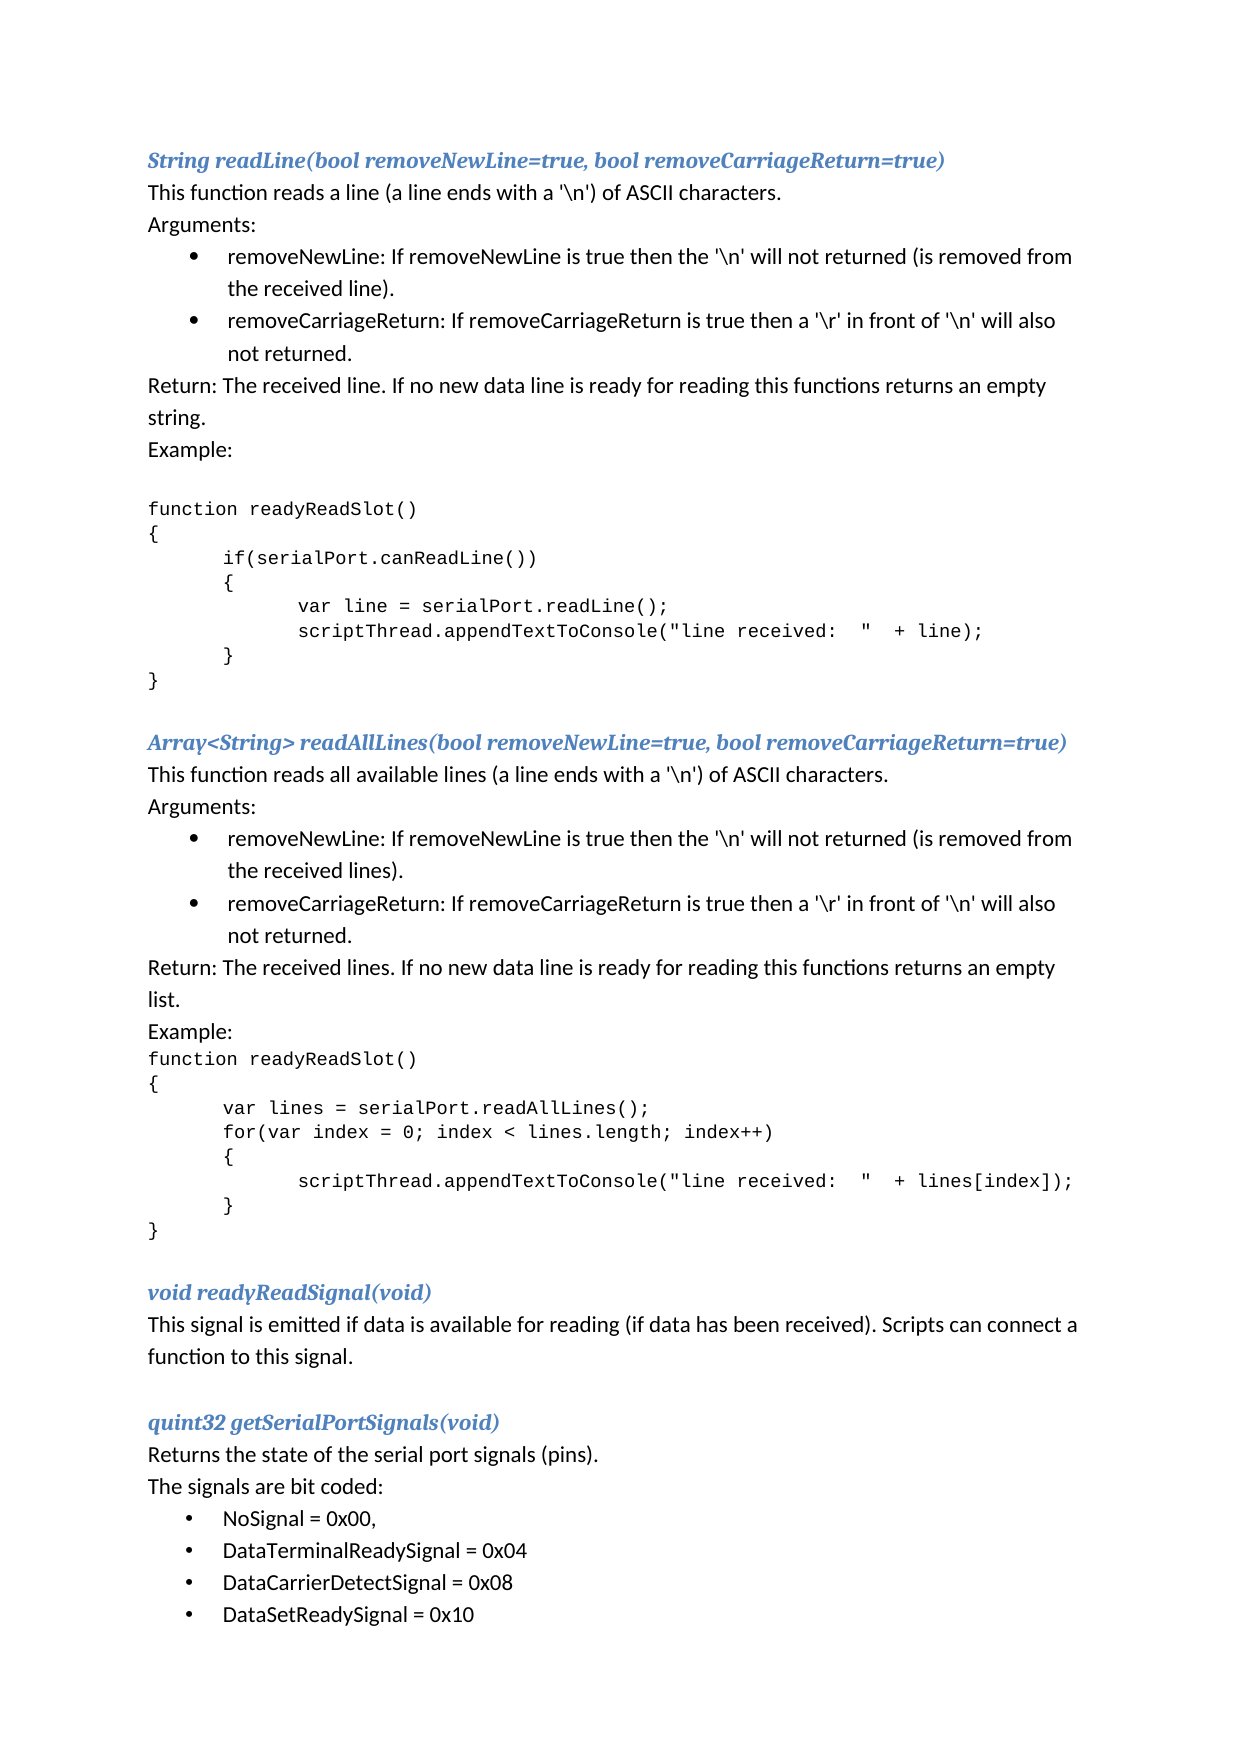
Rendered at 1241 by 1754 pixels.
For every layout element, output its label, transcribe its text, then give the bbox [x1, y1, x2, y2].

list DataTerminalReadySignal = 0x04 [185, 1536, 1093, 1564]
list removeCarriageReturn: If removeCarriageReturn is true then a '\r' in front of '\n' will also not returned. [190, 889, 1093, 949]
text { [148, 1147, 1093, 1168]
list removeNewLine: If removeNewLine is true then the '\n' will not returned (is removed from the received line). [190, 242, 1093, 302]
text Arguments: [148, 210, 1093, 238]
subtitle quint32 getSerialPortSignals(void) [148, 1409, 1093, 1436]
text for(var index = 0; index < lines.length; index++) [148, 1123, 1093, 1144]
text { [148, 524, 1093, 545]
text } [148, 1220, 1093, 1242]
subtitle Array<String> readAllLines(bool removeNewLine=true, bool removeCarriageReturn=true) [148, 730, 1093, 756]
text Return: The received lines. If no new data line is ready for reading this functions returns an empty list. [148, 953, 1093, 1013]
text } [148, 1196, 1093, 1217]
text { [148, 573, 1093, 594]
text Returns the state of the serial port signals (pins). [148, 1440, 1093, 1468]
text scriptThread.appendTextToConsole("line received: " + line); [148, 622, 1093, 643]
text This function reads a line (a line ends with a '\n') of ASCII characters. [148, 178, 1093, 206]
list removeCarriageReturn: If removeCarriageReturn is true then a '\r' in front of '\n' will also not returned. [190, 307, 1093, 367]
subtitle void readyReadSignal(void) [148, 1280, 1093, 1306]
text Example: [148, 435, 1093, 463]
text The signals are bit coded: [148, 1472, 1093, 1500]
text This function reads all available lines (a line ends with a '\n') of ASCII characters. [148, 760, 1093, 788]
list removeNewLine: If removeNewLine is true then the '\n' will not returned (is removed from the received lines). [190, 824, 1093, 884]
list DataSetReadySignal = 0x10 [185, 1601, 1093, 1629]
text Arguments: [148, 792, 1093, 820]
text } [148, 670, 1093, 692]
text function readyReadSlot() [148, 500, 1093, 521]
subtitle String readLine(bool removeNewLine=true, bool removeCarriageReturn=true) [148, 148, 1093, 174]
list DataCarrierDetectSignal = 0x08 [185, 1568, 1093, 1596]
text var lines = serialPort.readAllLines(); [148, 1098, 1093, 1120]
text } [148, 646, 1093, 667]
text scriptThread.appendTextToConsole("line received: " + lines[index]); [148, 1172, 1093, 1193]
text Return: The received line. If no new data line is ready for reading this functions returns an empty string. [148, 371, 1093, 431]
list NoSignal = 0x00, [185, 1504, 1093, 1532]
text Example: [148, 1017, 1093, 1046]
text var line = serialPort.readLine(); [148, 597, 1093, 618]
text { [148, 1074, 1093, 1095]
text function readyReadSlot() [148, 1050, 1093, 1071]
text if(serialPort.canReadLine()) [148, 548, 1093, 570]
text This signal is emitted if data is available for reading (if data has been received). Scripts can connect a function to this signal. [148, 1310, 1093, 1370]
